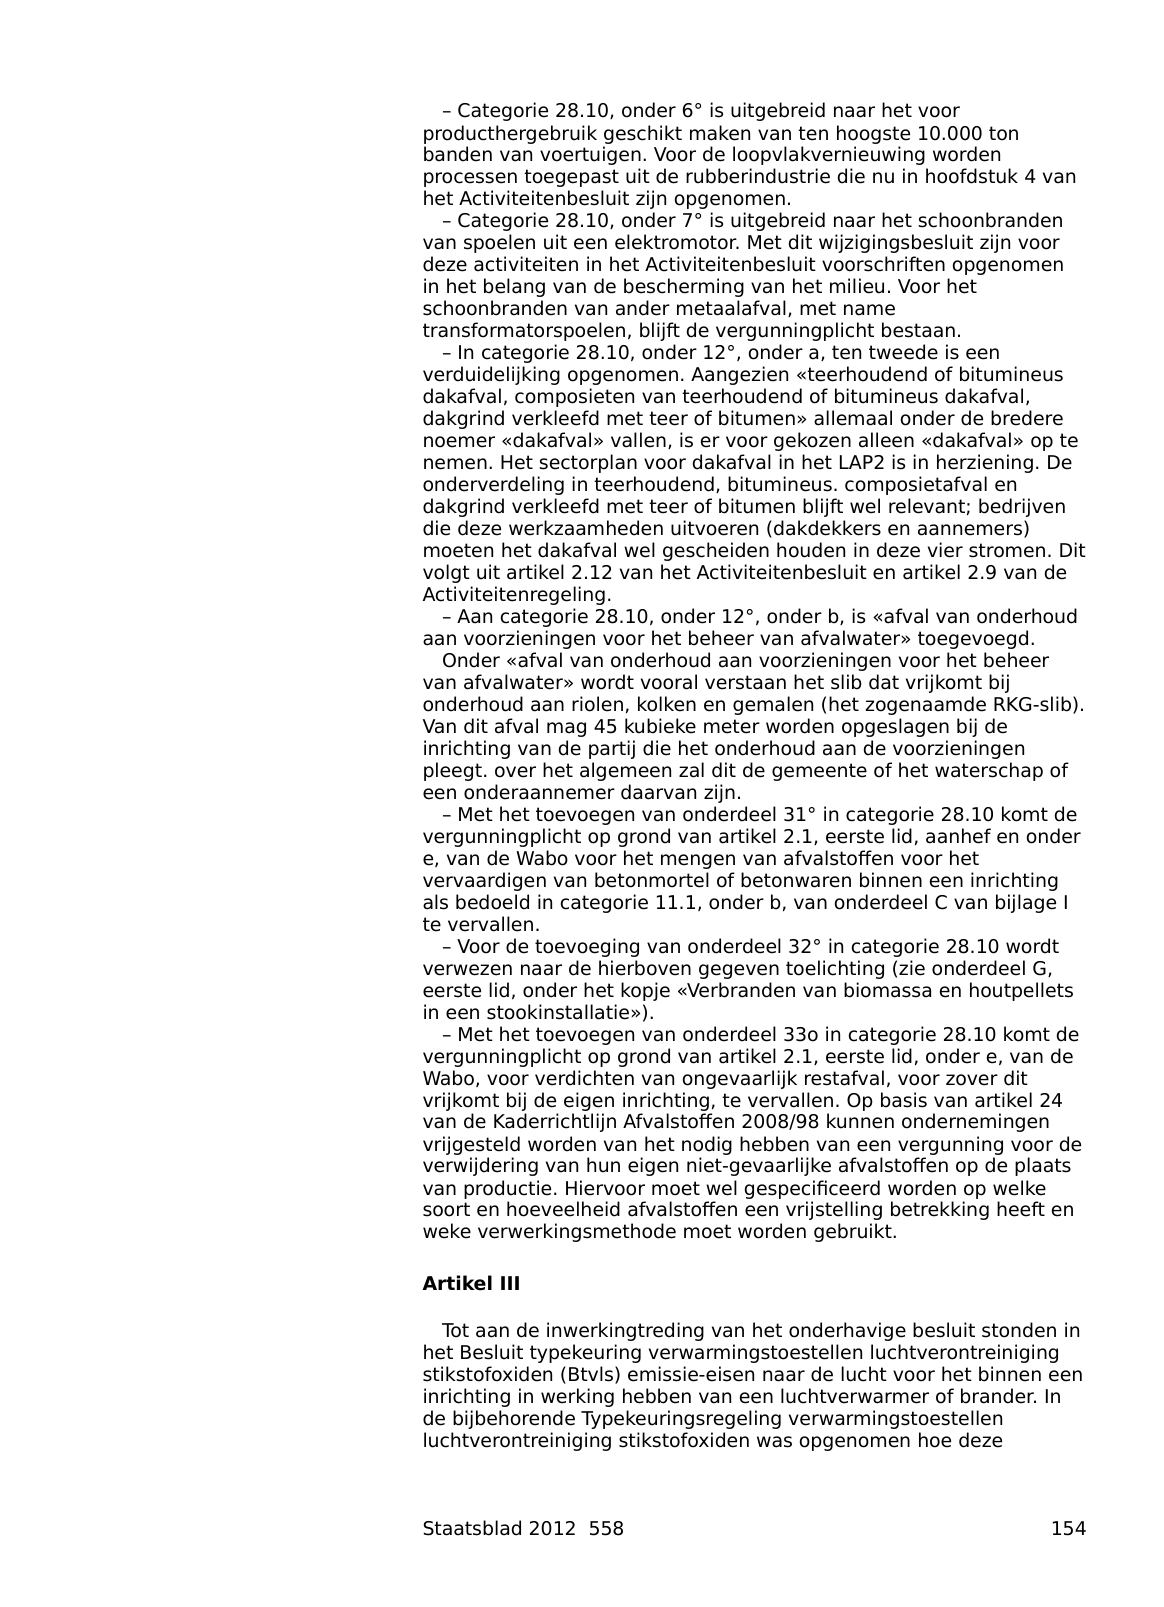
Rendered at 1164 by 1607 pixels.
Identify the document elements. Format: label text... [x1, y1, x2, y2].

text – In categorie 28.10, onder 12°, onder a, ten tweede is een verduidelijking opgenomen. Aangezien «teerhoudend of bitumineus dakafval, composieten van teerhoudend of bitumineus dakafval, dakgrind verkleefd met teer of bitumen» allemaal onder de bredere noemer «dakafval» vallen, is er voor gekozen alleen «dakafval» op te nemen. Het sectorplan voor dakafval in het LAP2 is in herziening. De onderverdeling in teerhoudend, bitumineus. composietafval en dakgrind verkleefd met teer of bitumen blijft wel relevant; bedrijven die deze werkzaamheden uitvoeren (dakdekkers en aannemers) moeten het dakafval wel gescheiden houden in deze vier stromen. Dit volgt uit artikel 2.12 van het Activiteitenbesluit en artikel 2.9 van de Activiteitenregeling. [422, 342, 1087, 606]
text Onder «afval van onderhoud aan voorzieningen voor het beheer van afvalwater» wordt vooral verstaan het slib dat vrijkomt bij onderhoud aan riolen, kolken en gemalen (het zogenaamde RKG-slib). Van dit afval mag 45 kubieke meter worden opgeslagen bij de inrichting van de partij die het onderhoud aan de voorzieningen pleegt. over het algemeen zal dit de gemeente of het waterschap of een onderaannemer daarvan zijn. [422, 650, 1087, 804]
text – Voor de toevoeging van onderdeel 32° in categorie 28.10 wordt verwezen naar de hierboven gegeven toelichting (zie onderdeel G, eerste lid, onder het kopje «Verbranden van biomassa en houtpellets in een stookinstallatie»). [422, 936, 1087, 1023]
subtitle Artikel III [422, 1273, 1087, 1295]
text – Aan categorie 28.10, onder 12°, onder b, is «afval van onderhoud aan voorzieningen voor het beheer van afvalwater» toegevoegd. [422, 606, 1087, 650]
text – Categorie 28.10, onder 7° is uitgebreid naar het schoonbranden van spoelen uit een elektromotor. Met dit wijzigingsbesluit zijn voor deze activiteiten in het Activiteitenbesluit voorschriften opgenomen in het belang van de bescherming van het milieu. Voor het schoonbranden van ander metaalafval, met name transformatorspoelen, blijft de vergunningplicht bestaan. [422, 210, 1087, 342]
text – Met het toevoegen van onderdeel 33o in categorie 28.10 komt de vergunningplicht op grond van artikel 2.1, eerste lid, onder e, van de Wabo, voor verdichten van ongevaarlijk restafval, voor zover dit vrijkomt bij de eigen inrichting, te vervallen. Op basis van artikel 24 van de Kaderrichtlijn Afvalstoffen 2008/98 kunnen ondernemingen vrijgesteld worden van het nodig hebben van een vergunning voor de verwijdering van hun eigen niet-gevaarlijke afvalstoffen op de plaats van productie. Hiervoor moet wel gespecificeerd worden op welke soort en hoeveelheid afvalstoffen een vrijstelling betrekking heeft en weke verwerkingsmethode moet worden gebruikt. [422, 1023, 1087, 1243]
text – Categorie 28.10, onder 6° is uitgebreid naar het voor producthergebruik geschikt maken van ten hoogste 10.000 ton banden van voertuigen. Voor de loopvlakvernieuwing worden processen toegepast uit de rubberindustrie die nu in hoofdstuk 4 van het Activiteitenbesluit zijn opgenomen. [422, 100, 1087, 210]
text – Met het toevoegen van onderdeel 31° in categorie 28.10 komt de vergunningplicht op grond van artikel 2.1, eerste lid, aanhef en onder e, van de Wabo voor het mengen van afvalstoffen voor het vervaardigen van betonmortel of betonwaren binnen een inrichting als bedoeld in categorie 11.1, onder b, van onderdeel C van bijlage I te vervallen. [422, 804, 1087, 936]
text Tot aan de inwerkingtreding van het onderhavige besluit stonden in het Besluit typekeuring verwarmingstoestellen luchtverontreiniging stikstofoxiden (Btvls) emissie-eisen naar de lucht voor het binnen een inrichting in werking hebben van een luchtverwarmer of brander. In de bijbehorende Typekeuringsregeling verwarmingstoestellen luchtverontreiniging stikstofoxiden was opgenomen hoe deze [422, 1320, 1087, 1452]
